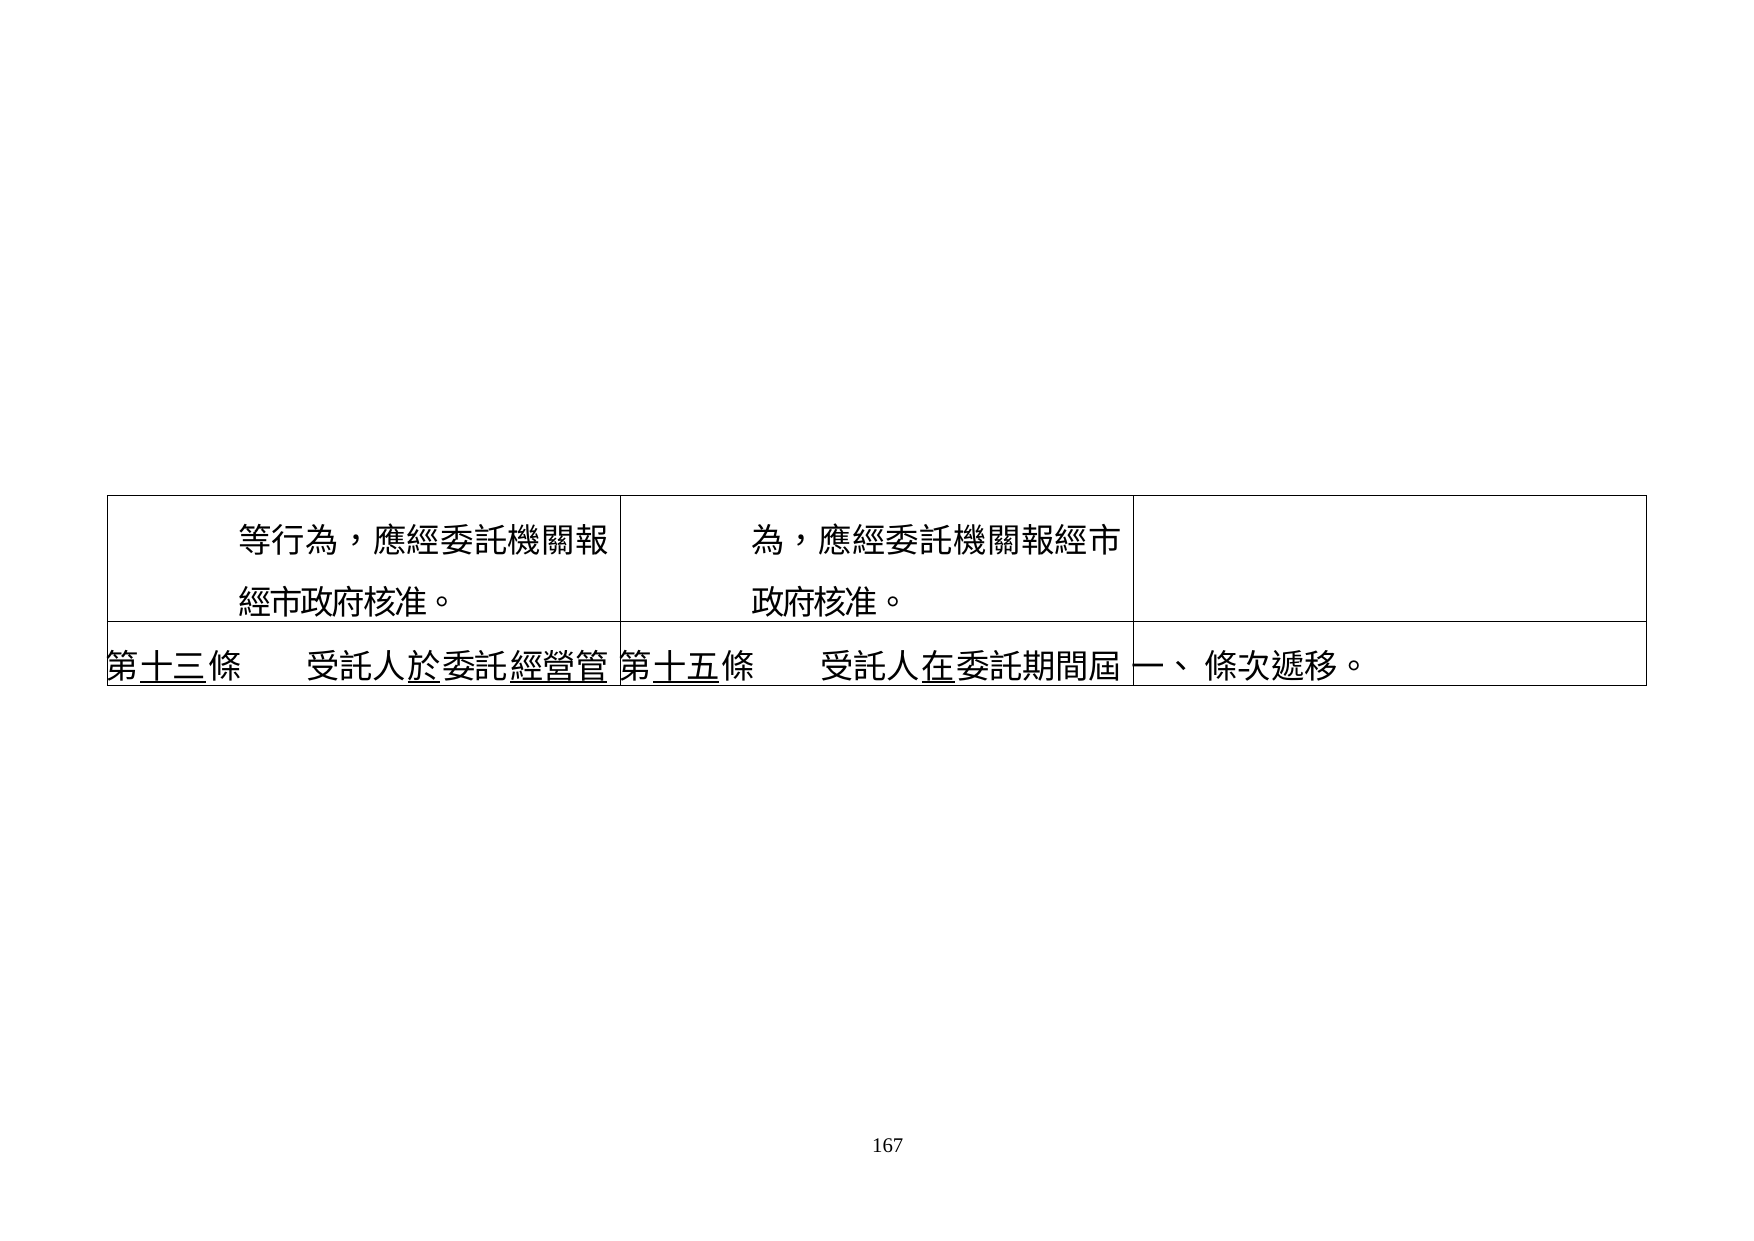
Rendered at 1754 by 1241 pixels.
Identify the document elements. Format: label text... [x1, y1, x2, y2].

table_cell 等行為，應經委託機關報經市政府核准。 [108, 496, 620, 621]
table_cell [1134, 496, 1646, 621]
table_cell 第十三條 受託人於委託經營管 [108, 622, 620, 685]
table_cell 為，應經委託機關報經市政府核准。 [621, 496, 1133, 621]
table_cell 一、 條次遞移。 [1134, 622, 1646, 685]
table_cell 第十五條 受託人在委託期間屆 [621, 622, 1133, 685]
